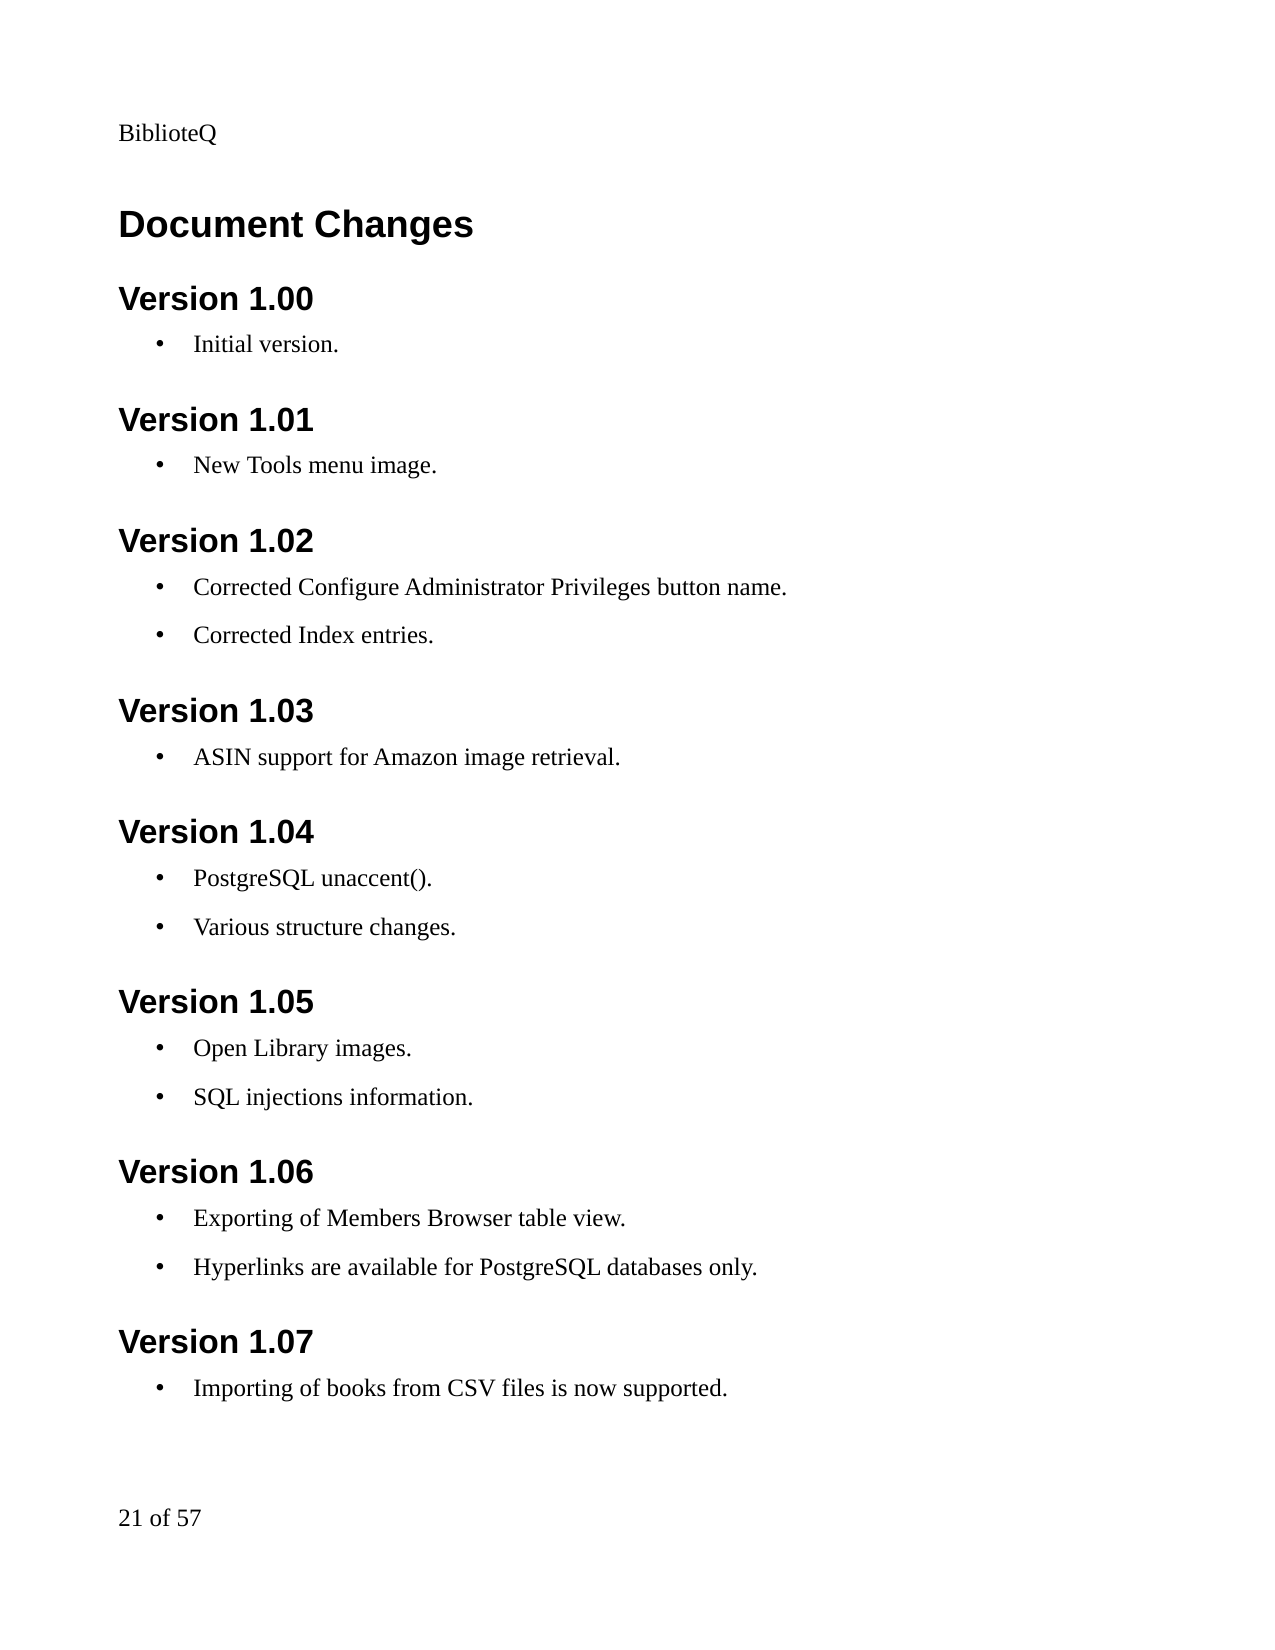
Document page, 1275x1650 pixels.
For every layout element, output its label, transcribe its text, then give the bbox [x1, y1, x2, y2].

list Various structure changes. [156, 912, 1157, 941]
list Hyperlinks are available for PostgreSQL databases only. [156, 1252, 1157, 1281]
list Importing of books from CSV files is now supported. [156, 1373, 1157, 1402]
list Corrected Index entries. [156, 621, 1157, 649]
subtitle Version 1.06 [118, 1152, 1157, 1190]
subtitle Version 1.00 [118, 278, 1157, 317]
list Initial version. [156, 329, 1157, 358]
list ASIN support for Amazon image retrieval. [156, 742, 1157, 770]
subtitle Version 1.04 [118, 812, 1157, 850]
subtitle Version 1.01 [118, 399, 1157, 438]
subtitle Version 1.07 [118, 1322, 1157, 1361]
subtitle Document Changes [118, 201, 1157, 245]
list Open Library images. [156, 1033, 1157, 1062]
list New Tools menu image. [156, 451, 1157, 479]
subtitle Version 1.02 [118, 520, 1157, 559]
subtitle Version 1.05 [118, 982, 1157, 1020]
list Exporting of Members Browser table view. [156, 1203, 1157, 1232]
list SQL injections information. [156, 1082, 1157, 1111]
subtitle Version 1.03 [118, 691, 1157, 729]
list PostgreSQL unaccent(). [156, 863, 1157, 891]
list Corrected Configure Administrator Privileges button name. [156, 572, 1157, 600]
